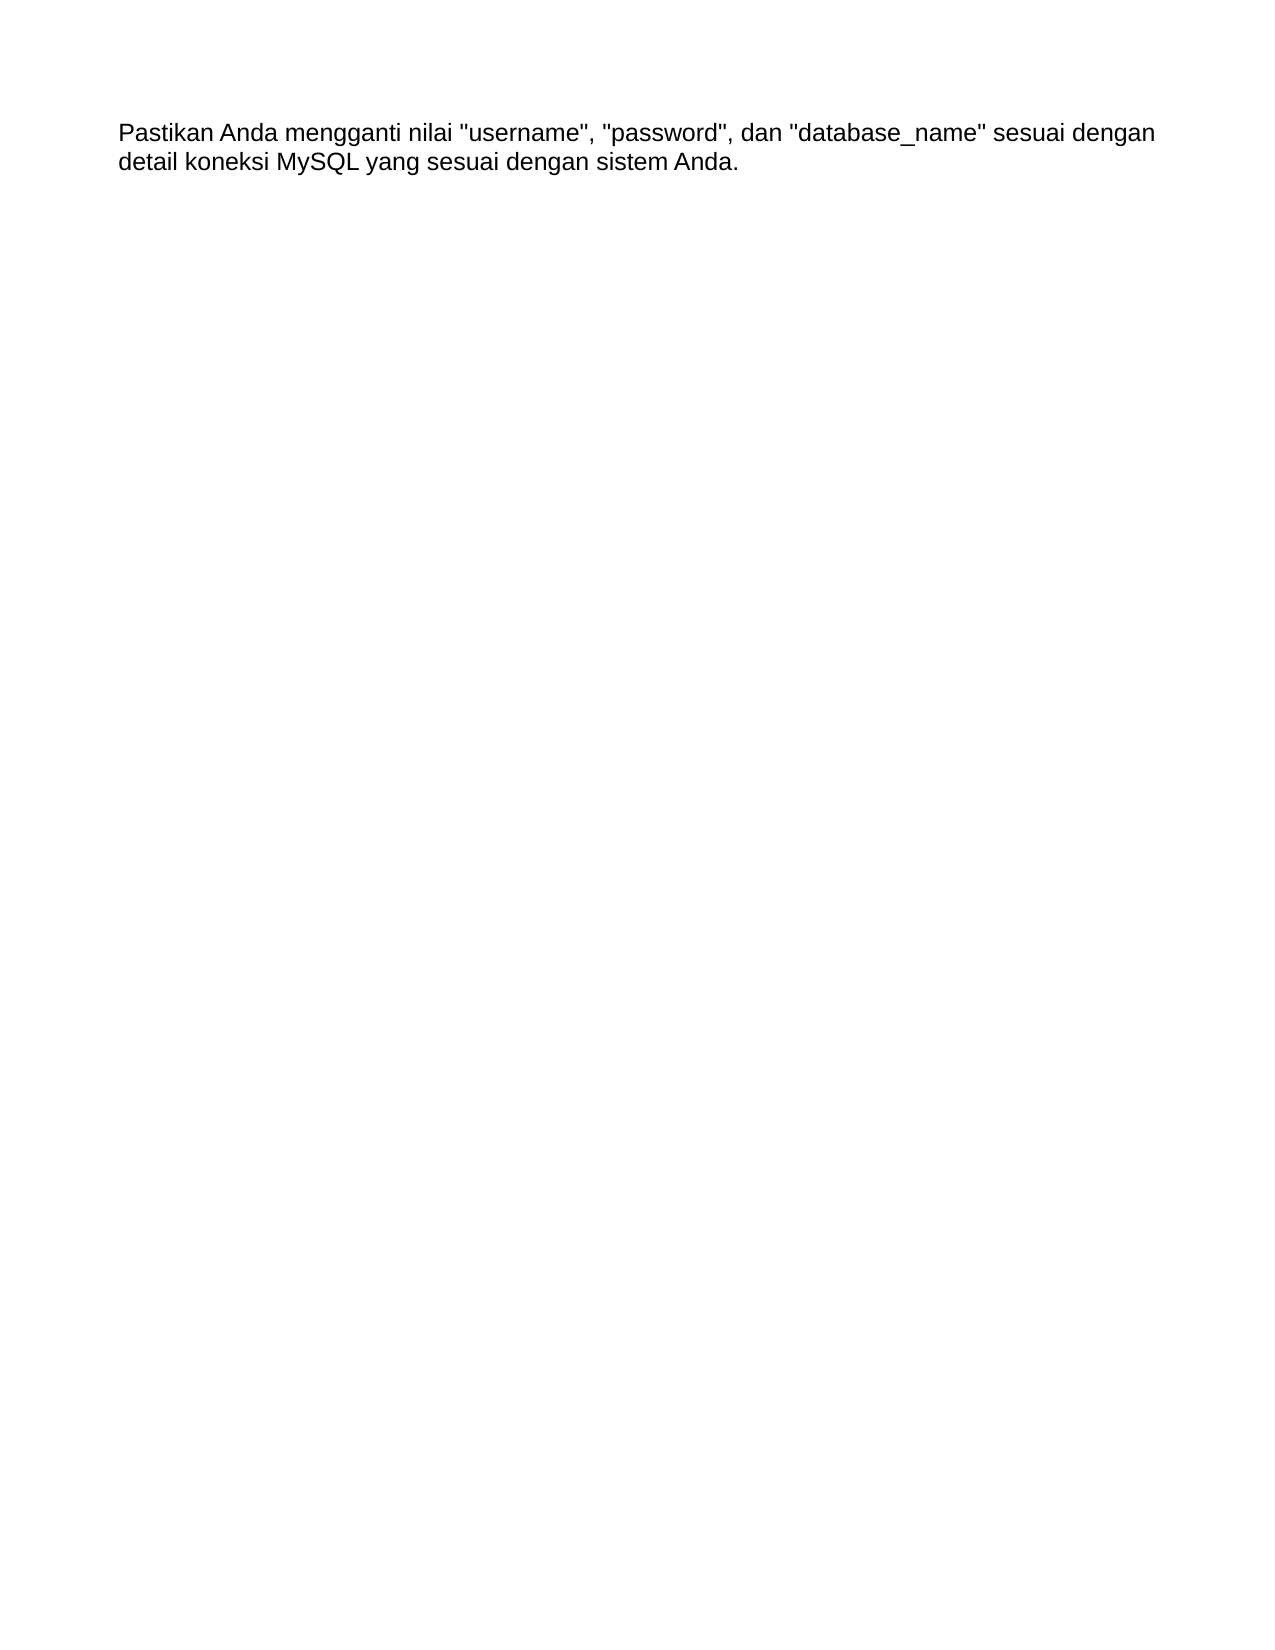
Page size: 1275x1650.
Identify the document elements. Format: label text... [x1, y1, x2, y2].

text Pastikan Anda mengganti nilai "username", "password", dan "database_name" sesuai dengan detail koneksi MySQL yang sesuai dengan sistem Anda. [118, 118, 1157, 176]
